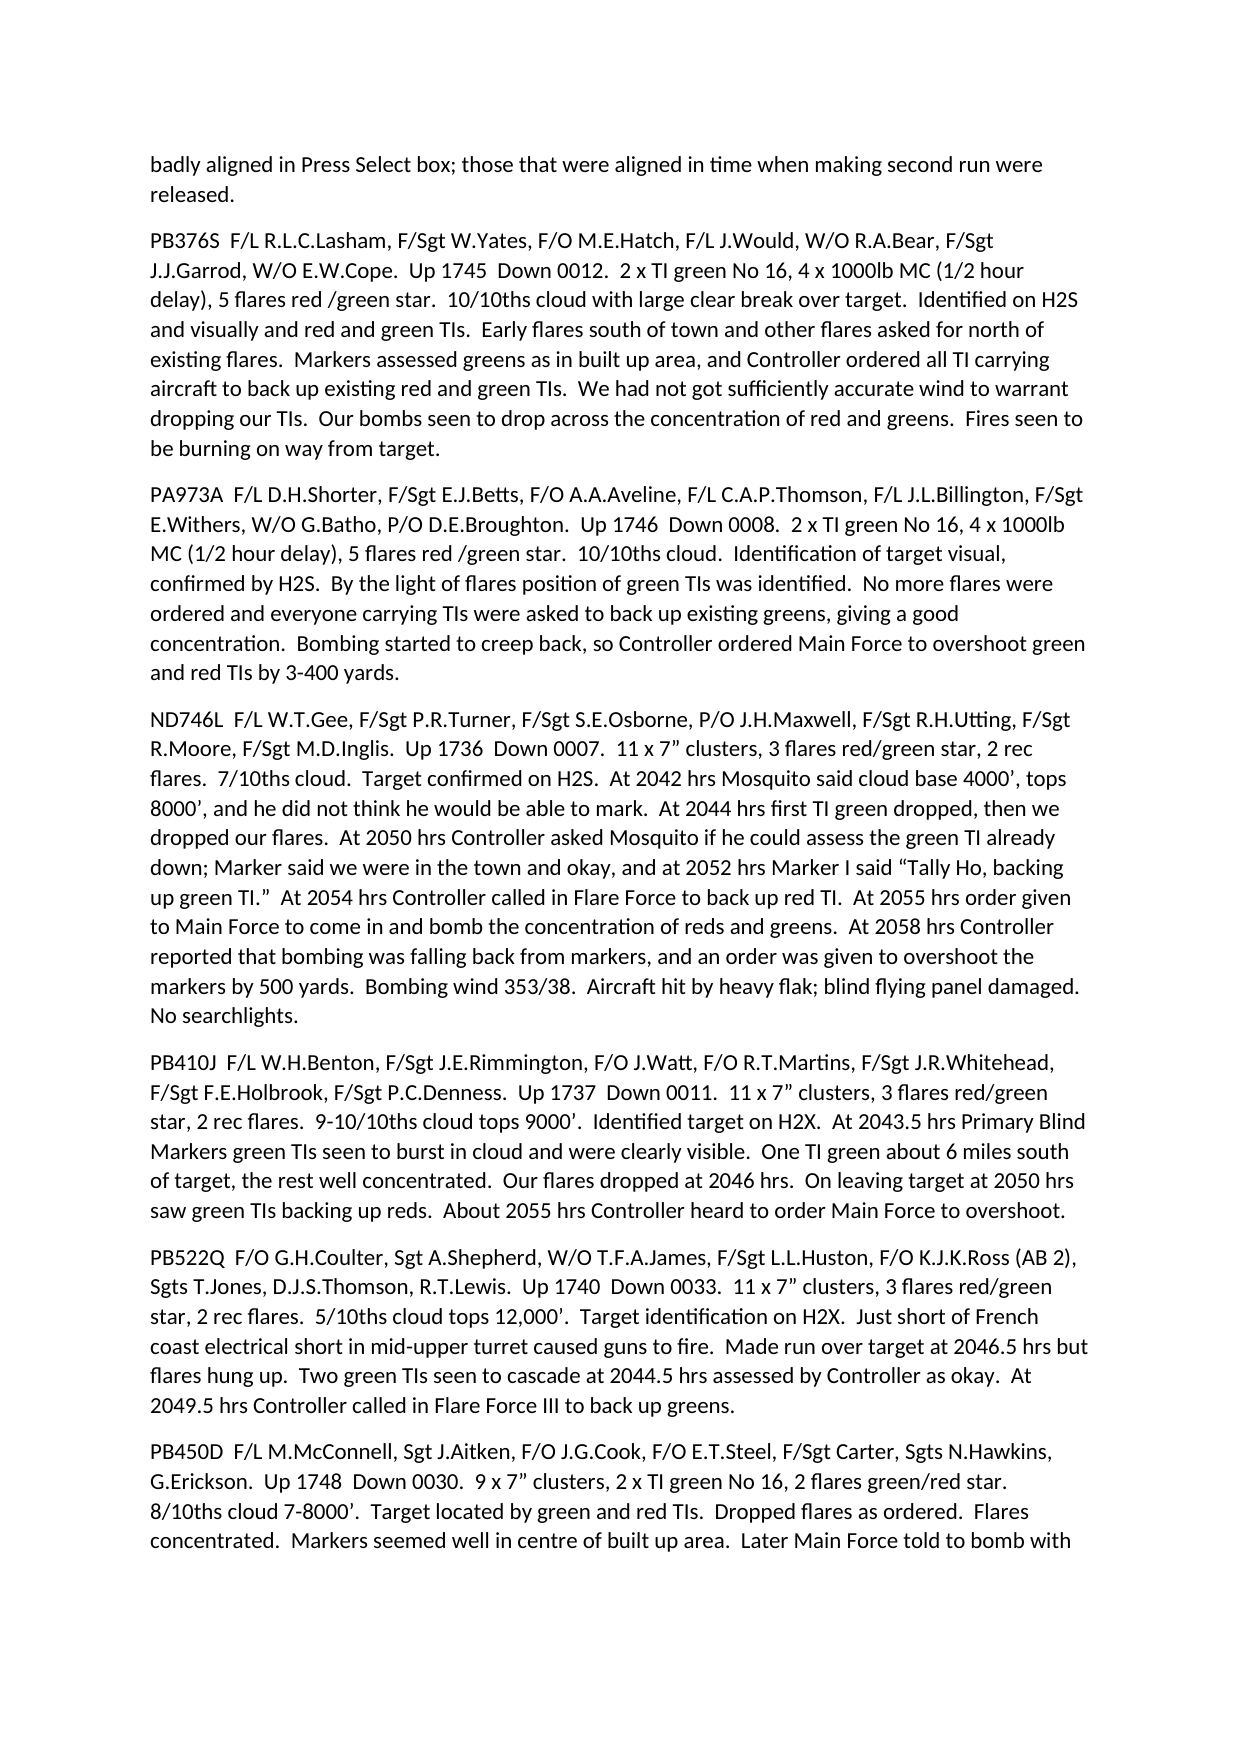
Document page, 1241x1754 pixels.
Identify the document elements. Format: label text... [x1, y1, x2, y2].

text ND746L F/L W.T.Gee, F/Sgt P.R.Turner, F/Sgt S.E.Osborne, P/O J.H.Maxwell, F/Sgt R.H.Utting, F/Sgt R.Moore, F/Sgt M.D.Inglis. Up 1736 Down 0007. 11 x 7” clusters, 3 flares red/green star, 2 rec flares. 7/10ths cloud. Target confirmed on H2S. At 2042 hrs Mosquito said cloud base 4000’, tops 8000’, and he did not think he would be able to mark. At 2044 hrs first TI green dropped, then we dropped our flares. At 2050 hrs Controller asked Mosquito if he could assess the green TI already down; Marker said we were in the town and okay, and at 2052 hrs Marker I said “Tally Ho, backing up green TI.” At 2054 hrs Controller called in Flare Force to back up red TI. At 2055 hrs order given to Main Force to come in and bomb the concentration of reds and greens. At 2058 hrs Controller reported that bombing was falling back from markers, and an order was given to overshoot the markers by 500 yards. Bombing wind 353/38. Aircraft hit by heavy flak; blind flying panel damaged. No searchlights. [150, 705, 1090, 1029]
text PB410J F/L W.H.Benton, F/Sgt J.E.Rimmington, F/O J.Watt, F/O R.T.Martins, F/Sgt J.R.Whitehead, F/Sgt F.E.Holbrook, F/Sgt P.C.Denness. Up 1737 Down 0011. 11 x 7” clusters, 3 flares red/green star, 2 rec flares. 9-10/10ths cloud tops 9000’. Identified target on H2X. At 2043.5 hrs Primary Blind Markers green TIs seen to burst in cloud and were clearly visible. One TI green about 6 miles south of target, the rest well concentrated. Our flares dropped at 2046 hrs. On leaving target at 2050 hrs saw green TIs backing up reds. About 2055 hrs Controller heard to order Main Force to overshoot. [150, 1048, 1090, 1224]
text badly aligned in Press Select box; those that were aligned in time when making second run were released. [150, 150, 1090, 208]
text PB450D F/L M.McConnell, Sgt J.Aitken, F/O J.G.Cook, F/O E.T.Steel, F/Sgt Carter, Sgts N.Hawkins, G.Erickson. Up 1748 Down 0030. 9 x 7” clusters, 2 x TI green No 16, 2 flares green/red star. 8/10ths cloud 7-8000’. Target located by green and red TIs. Dropped flares as ordered. Flares concentrated. Markers seemed well in centre of built up area. Later Main Force told to bomb with [150, 1437, 1090, 1554]
text PB376S F/L R.L.C.Lasham, F/Sgt W.Yates, F/O M.E.Hatch, F/L J.Would, W/O R.A.Bear, F/Sgt J.J.Garrod, W/O E.W.Cope. Up 1745 Down 0012. 2 x TI green No 16, 4 x 1000lb MC (1/2 hour delay), 5 flares red /green star. 10/10ths cloud with large clear break over target. Identified on H2S and visually and red and green TIs. Early flares south of town and other flares asked for north of existing flares. Markers assessed greens as in built up area, and Controller ordered all TI carrying aircraft to back up existing red and green TIs. We had not got sufficiently accurate wind to warrant dropping our TIs. Our bombs seen to drop across the concentration of red and greens. Fires seen to be burning on way from target. [150, 226, 1090, 462]
text PA973A F/L D.H.Shorter, F/Sgt E.J.Betts, F/O A.A.Aveline, F/L C.A.P.Thomson, F/L J.L.Billington, F/Sgt E.Withers, W/O G.Batho, P/O D.E.Broughton. Up 1746 Down 0008. 2 x TI green No 16, 4 x 1000lb MC (1/2 hour delay), 5 flares red /green star. 10/10ths cloud. Identification of target visual, confirmed by H2S. By the light of flares position of green TIs was identified. No more flares were ordered and everyone carrying TIs were asked to back up existing greens, giving a good concentration. Bombing started to creep back, so Controller ordered Main Force to overshoot green and red TIs by 3-400 yards. [150, 480, 1090, 686]
text PB522Q F/O G.H.Coulter, Sgt A.Shepherd, W/O T.F.A.James, F/Sgt L.L.Huston, F/O K.J.K.Ross (AB 2), Sgts T.Jones, D.J.S.Thomson, R.T.Lewis. Up 1740 Down 0033. 11 x 7” clusters, 3 flares red/green star, 2 rec flares. 5/10ths cloud tops 12,000’. Target identification on H2X. Just short of French coast electrical short in mid-upper turret caused guns to fire. Made run over target at 2046.5 hrs but flares hung up. Two green TIs seen to cascade at 2044.5 hrs assessed by Controller as okay. At 2049.5 hrs Controller called in Flare Force III to back up greens. [150, 1243, 1090, 1419]
